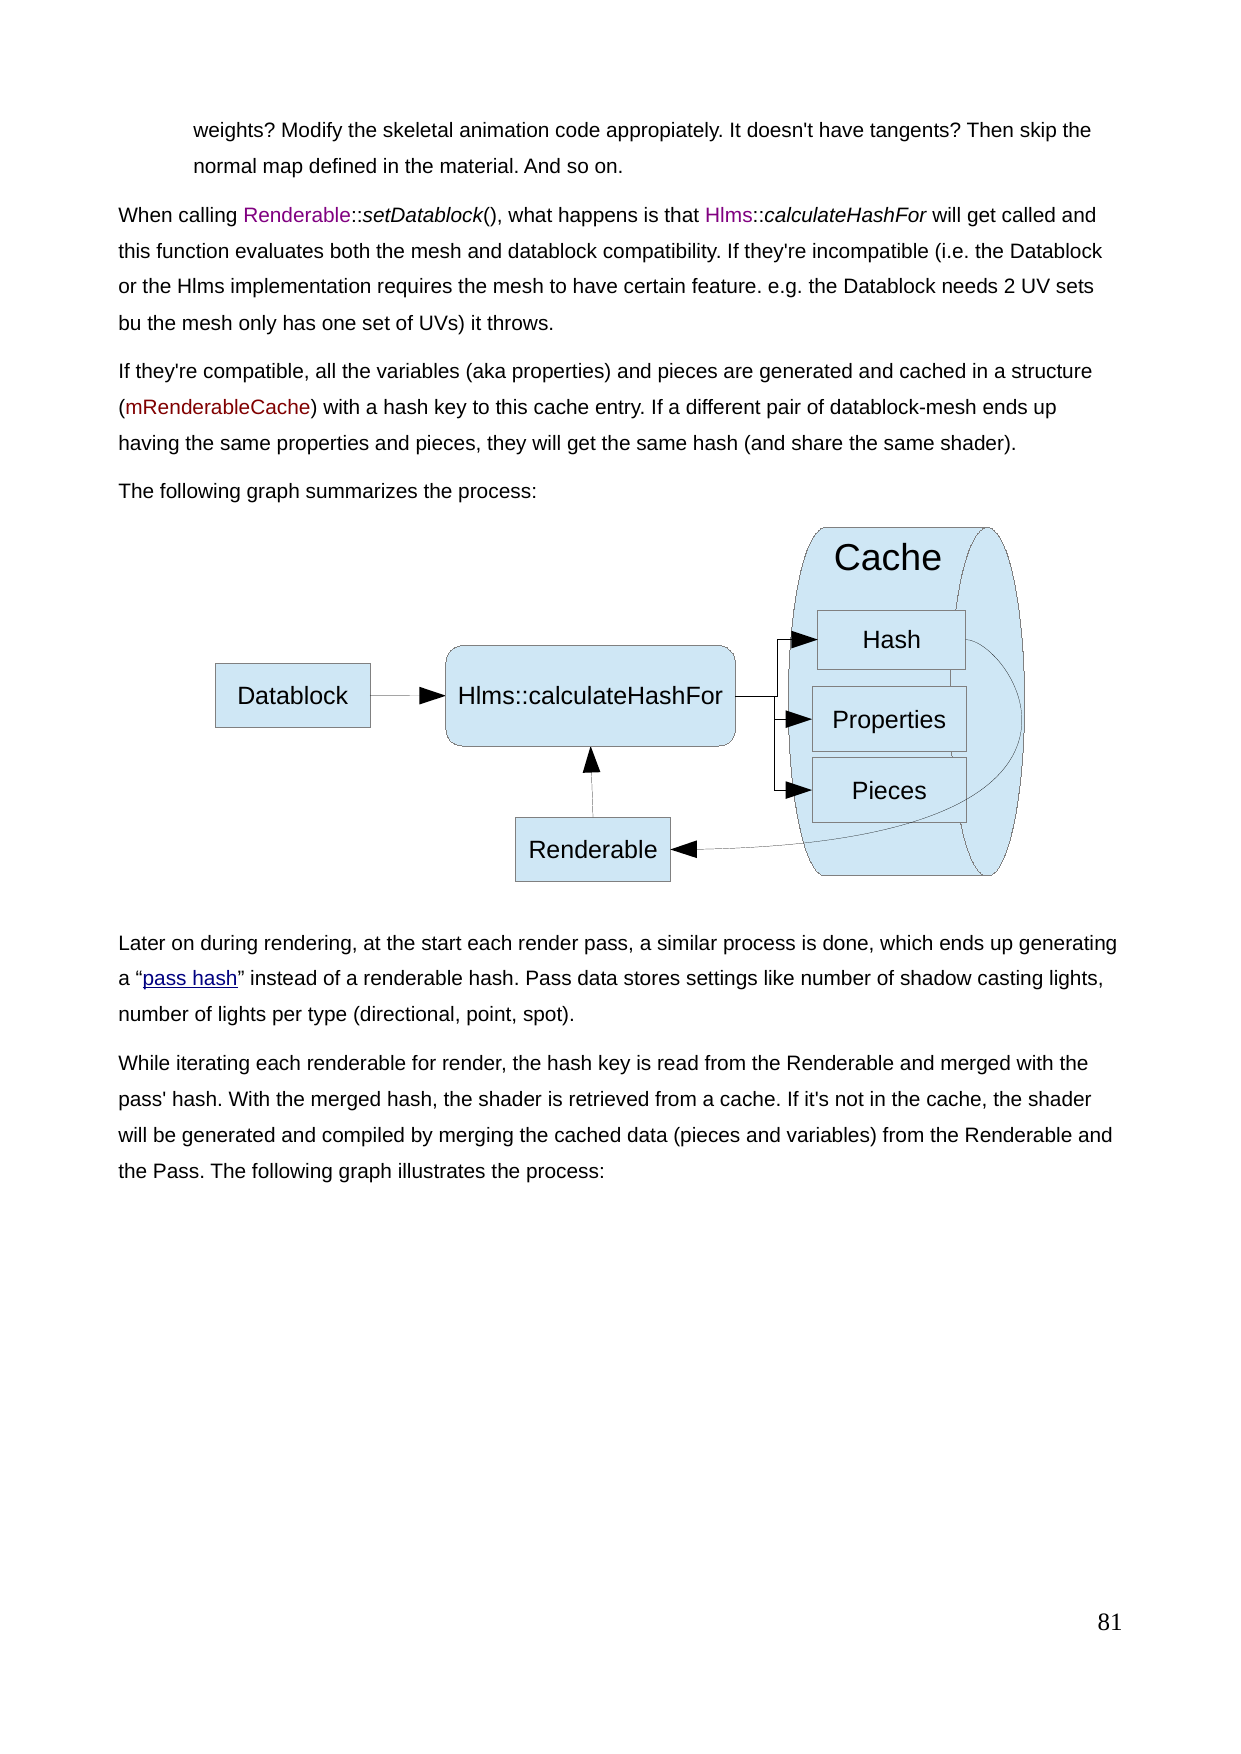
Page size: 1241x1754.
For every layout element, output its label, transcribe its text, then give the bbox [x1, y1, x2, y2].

text Later on during rendering, at the start each render pass, a similar process is done, which ends up generating a “pass hash” instead of a renderable hash. Pass data stores settings like number of shadow casting lights, number of lights per type (directional, point, spot). [118, 930, 1122, 1026]
text While iterating each renderable for render, the hash key is read from the Renderable and merged with the pass' hash. With the merged hash, the shader is retrieved from a cache. If it's not in the cache, the shader will be generated and compiled by merging the cached data (pieces and variables) from the Renderable and the Pass. The following graph illustrates the process: [118, 1051, 1122, 1182]
text The following graph summarizes the process: [118, 479, 1122, 503]
text When calling Renderable::setDatablock(), what happens is that Hlms::calculateHashFor will get called and this function evaluates both the mesh and datablock compatibility. If they're incompatible (i.e. the Datablock or the Hlms implementation requires the mesh to have certain feature. e.g. the Datablock needs 2 UV sets bu the mesh only has one set of UVs) it throws. [118, 202, 1122, 334]
list weights? Modify the skeletal animation code appropiately. It doesn't have tangents? Then skip the normal map defined in the material. And so on. [156, 118, 1122, 178]
text If they're compatible, all the variables (aka properties) and pieces are generated and cached in a structure (mRenderableCache) with a hash key to this cache entry. If a different pair of datablock-mesh ends up having the same properties and pieces, they will get the same hash (and share the same shader). [118, 359, 1122, 454]
